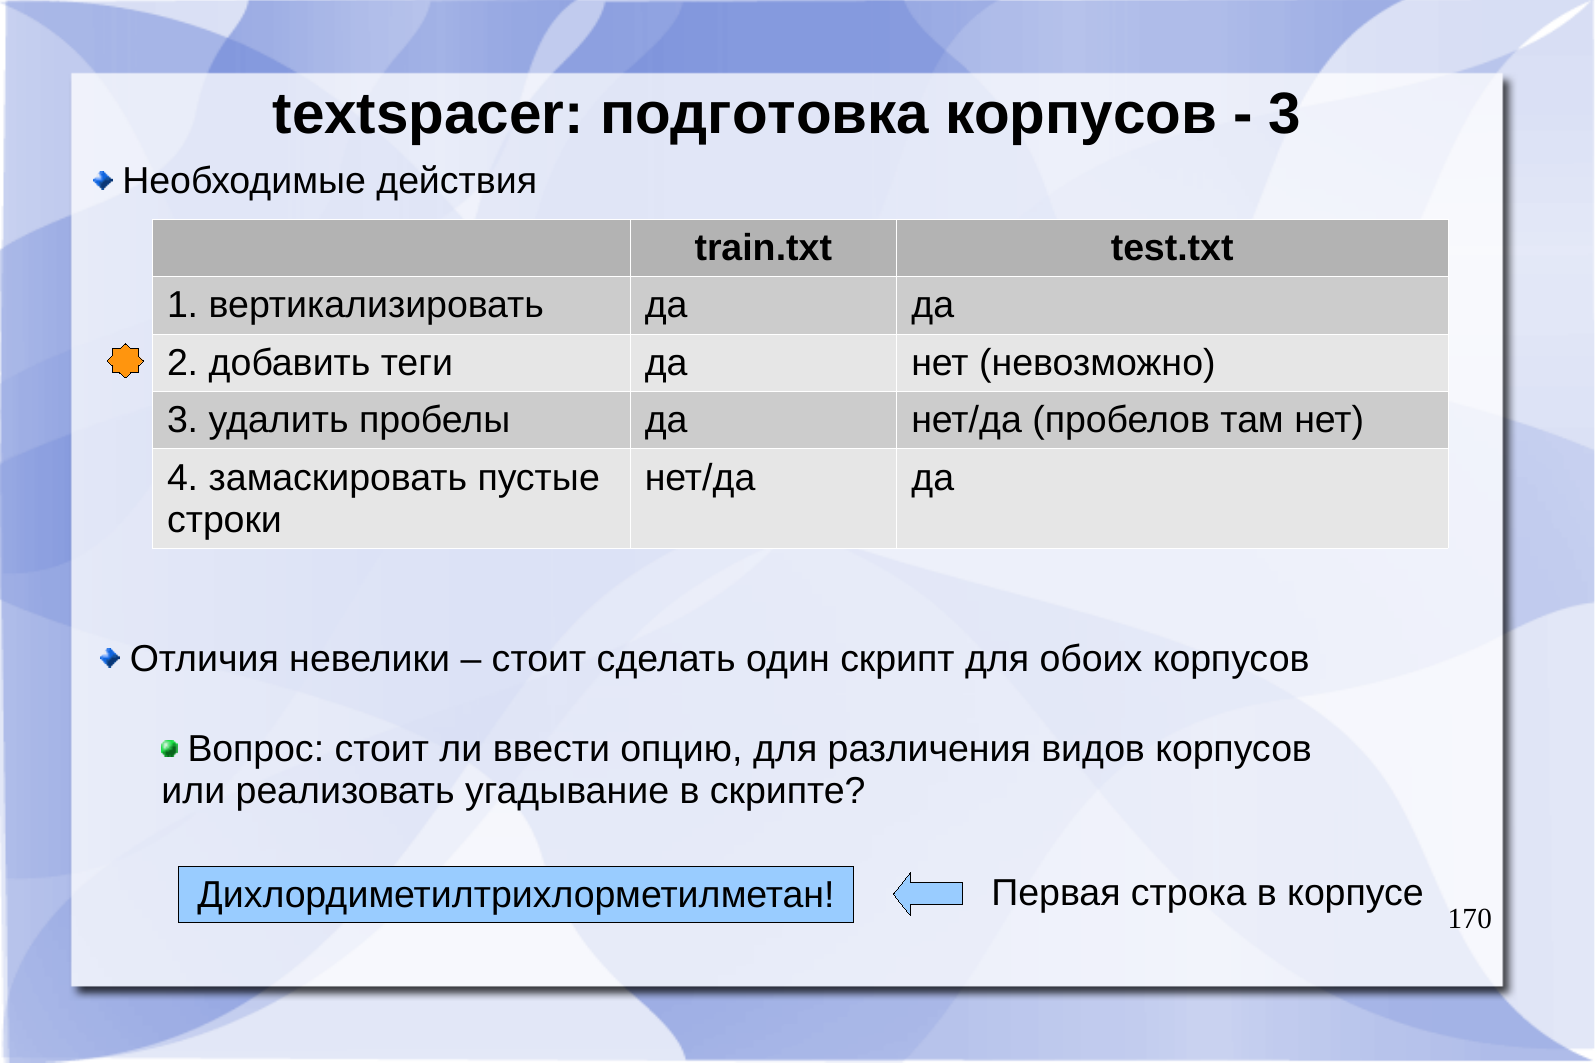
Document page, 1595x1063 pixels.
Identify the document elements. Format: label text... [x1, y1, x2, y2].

table_cell 1. вертикализировать [153, 277, 630, 334]
text_box Необходимые действия [78, 152, 553, 209]
text_box [893, 872, 963, 916]
table_cell да [897, 277, 1448, 334]
table_cell нет/да [631, 449, 896, 548]
text_box Дихлордиметилтрихлорметилметан! [178, 866, 854, 923]
text_box [107, 343, 144, 378]
table_cell 3. удалить пробелы [153, 392, 630, 448]
picture [0, 0, 1595, 1063]
text_box Вопрос: стоит ли ввести опцию, для различения видов корпусов или реализовать угадывание в скрипте? [146, 719, 1339, 819]
table_cell 2. добавить теги [153, 335, 630, 391]
table_cell нет/да (пробелов там нет) [897, 392, 1448, 448]
title textspacer: подготовка корпусов - 3 [75, 69, 1501, 158]
table_cell 4. замаскировать пустые строки [153, 449, 630, 548]
text_box Первая строка в корпусе [976, 863, 1439, 921]
table_cell нет (невозможно) [897, 335, 1448, 391]
table_cell да [631, 277, 896, 334]
table_cell да [897, 449, 1448, 548]
table_header test.txt [897, 220, 1448, 276]
table_cell да [631, 335, 896, 391]
table_header [153, 220, 630, 276]
table_cell да [631, 392, 896, 448]
text_box Отличия невелики – стоит сделать один скрипт для обоих корпусов [85, 630, 1326, 687]
table_header train.txt [631, 220, 896, 276]
